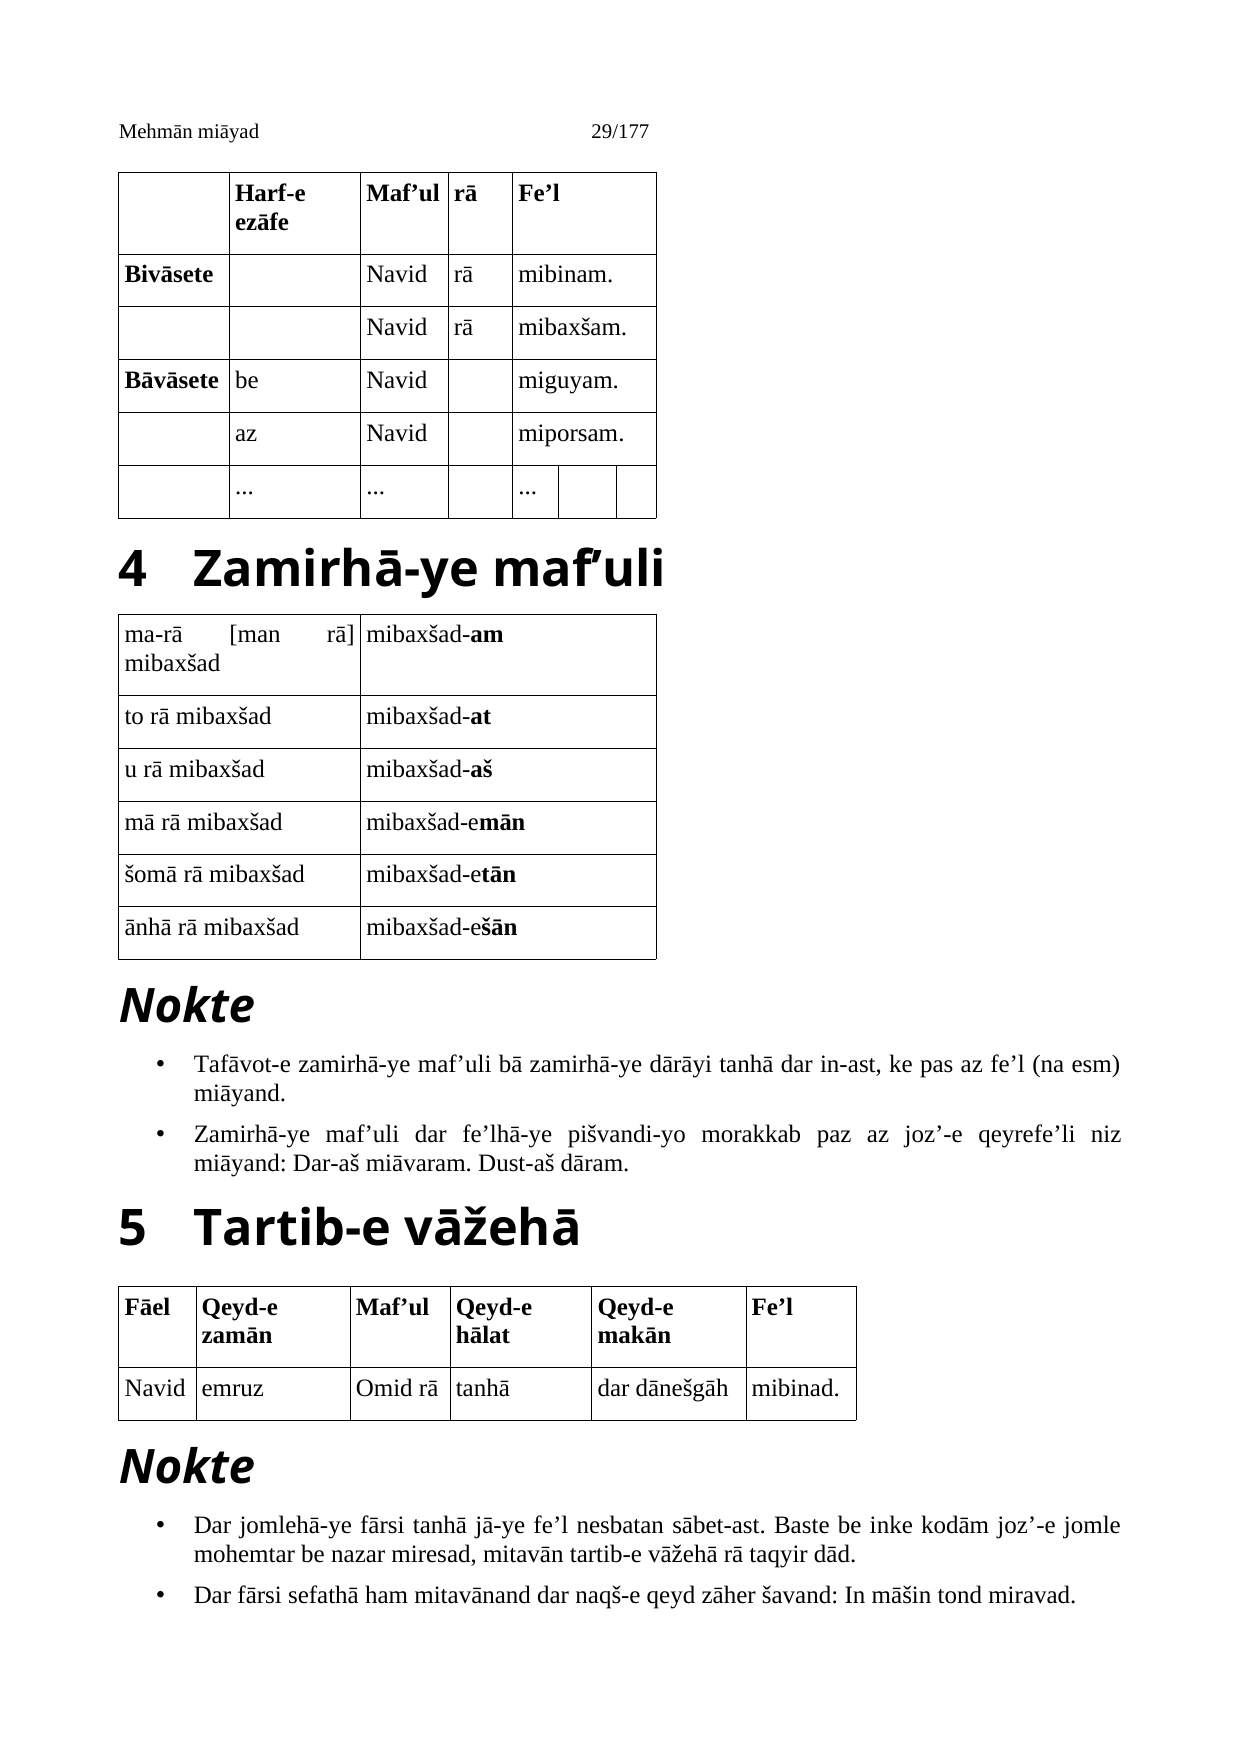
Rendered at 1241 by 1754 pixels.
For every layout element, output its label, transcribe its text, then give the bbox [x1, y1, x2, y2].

table_cell [119, 413, 229, 465]
table_cell Navid [119, 1368, 196, 1420]
table_header Qeyd‐e makān [592, 1287, 746, 1367]
table_cell tanhā [451, 1368, 591, 1420]
table_cell [230, 255, 360, 306]
table_header Qeyd‐e zamān [197, 1287, 350, 1367]
table_cell [119, 173, 229, 254]
table_cell ... [230, 466, 360, 518]
table_cell u rā mibaxšad [119, 749, 360, 801]
table_cell mibaxšam. [513, 307, 656, 359]
list Zamirhā‐ye maf’uli dar fe’lhā‐ye pišvandi‐yo morakkab paz az joz’‐e qeyrefe’li niz miāyand: Dar‐aš miāvaram. Dust‐aš dāram. [156, 1119, 1122, 1176]
table_cell to rā mibaxšad [119, 696, 360, 748]
table_cell Bivāsete [119, 255, 229, 306]
table_cell mibaxšad‐aš [361, 749, 656, 801]
list Dar jomlehā‐ye fārsi tanhā jā‐ye fe’l nesbatan sābet‐ast. Baste be inke kodām joz’‐e jomle mohemtar be nazar miresad, mitavān tartib‐e vāžehā rā taqyir dād. [156, 1510, 1122, 1567]
subtitle Tartib‐e vāžehā [118, 1191, 1122, 1260]
table_cell [559, 466, 616, 518]
table_cell mibaxšad‐etān [361, 855, 656, 906]
table_cell [617, 466, 656, 518]
table_cell Navid [361, 255, 448, 306]
table_header Fe’l [747, 1287, 856, 1367]
subtitle Nokte [118, 1433, 1122, 1497]
table_cell Navid [361, 307, 448, 359]
table_header ma‐rā [man rā] mibaxšad [119, 615, 360, 695]
table_cell Harf‐e ezāfe [230, 173, 360, 254]
table_cell mibinam. [513, 255, 656, 306]
table_cell miguyam. [513, 360, 656, 412]
table_cell emruz [197, 1368, 350, 1420]
table_cell [449, 466, 512, 518]
table_cell Fe’l [513, 173, 656, 254]
table_header Maf’ul [351, 1287, 450, 1367]
table_cell Maf’ul [361, 173, 448, 254]
table_cell mā rā mibaxšad [119, 802, 360, 853]
table_cell rā [449, 307, 512, 359]
table_cell [119, 466, 229, 518]
table_cell šomā rā mibaxšad [119, 855, 360, 906]
table_header mibaxšad‐am [361, 615, 656, 695]
subtitle Nokte [118, 972, 1122, 1036]
table_header Fāel [119, 1287, 196, 1367]
table_cell dar dānešgāh [592, 1368, 746, 1420]
table_cell mibaxšad‐emān [361, 802, 656, 853]
table_cell ... [361, 466, 448, 518]
table_cell mibaxšad‐at [361, 696, 656, 748]
table_cell [230, 307, 360, 359]
table_cell Bāvāsete [119, 360, 229, 412]
table_cell be [230, 360, 360, 412]
table_cell Navid [361, 360, 448, 412]
table_cell [449, 360, 512, 412]
table_cell mibaxšad‐ešān [361, 907, 656, 959]
table_cell Omid rā [351, 1368, 450, 1420]
table_cell rā [449, 255, 512, 306]
table_cell Navid [361, 413, 448, 465]
table_cell ... [513, 466, 558, 518]
table_cell ānhā rā mibaxšad [119, 907, 360, 959]
subtitle Zamirhā‐ye maf’uli [118, 532, 1122, 601]
table_cell mibinad. [747, 1368, 856, 1420]
list Dar fārsi sefathā ham mitavānand dar naqš‐e qeyd zāher šavand: In māšin tond miravad. [156, 1580, 1122, 1609]
table_cell [119, 307, 229, 359]
table_cell [449, 413, 512, 465]
table_header Qeyd‐e hālat [451, 1287, 591, 1367]
list Tafāvot‐e zamirhā‐ye maf’uli bā zamirhā‐ye dārāyi tanhā dar in‐ast, ke pas az fe’l (na esm) miāyand. [156, 1049, 1122, 1106]
table_cell rā [449, 173, 512, 254]
table_cell miporsam. [513, 413, 656, 465]
table_cell az [230, 413, 360, 465]
